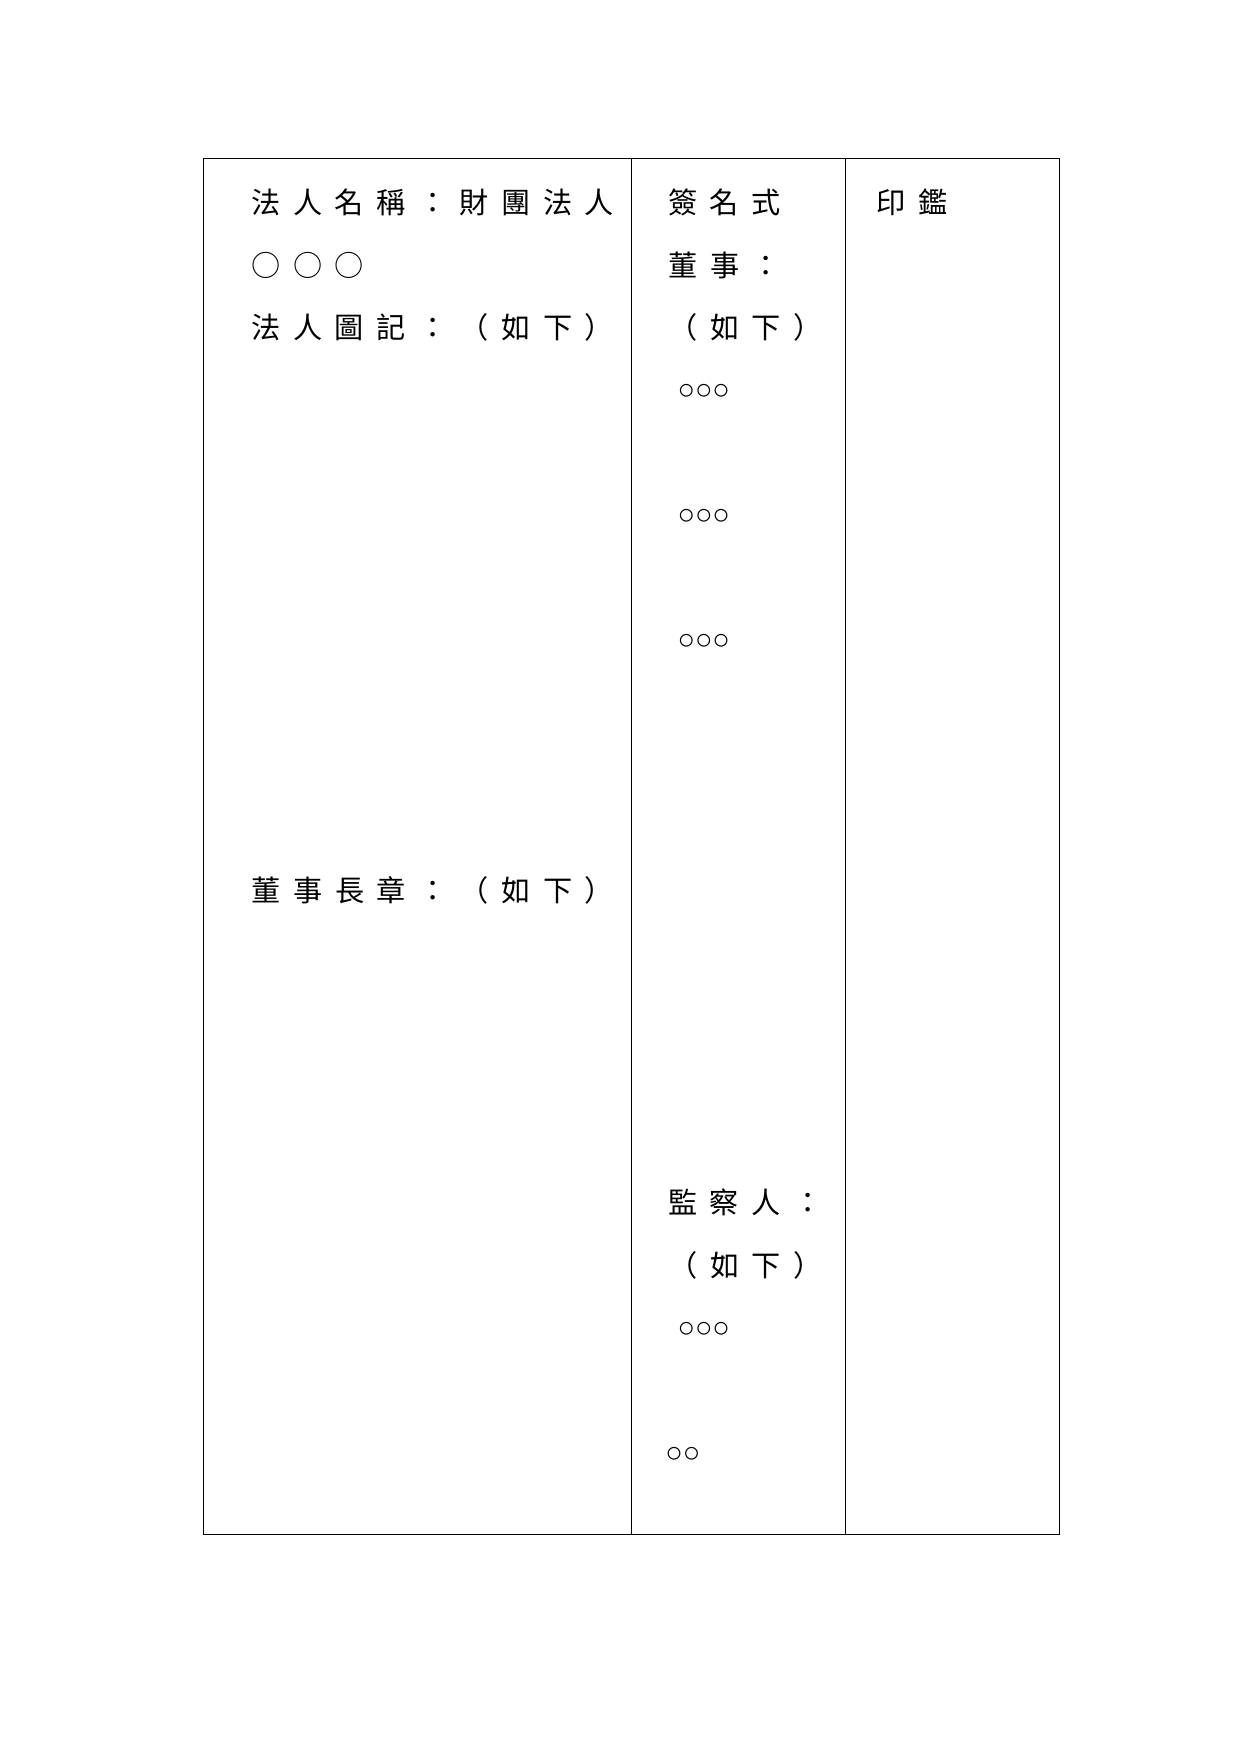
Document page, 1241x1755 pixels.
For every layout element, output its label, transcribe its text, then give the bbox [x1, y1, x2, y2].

table_cell 印鑑 [846, 159, 1059, 1534]
table_cell 法人名稱：財團法人○○○ 法人圖記：（如下） 董事長章：（如下） [204, 159, 631, 1534]
table_cell 簽名式 董事：（如下） ○○○ ○○○ ○○○ 監察人：（如下） ○○○ ○○ [632, 159, 845, 1534]
